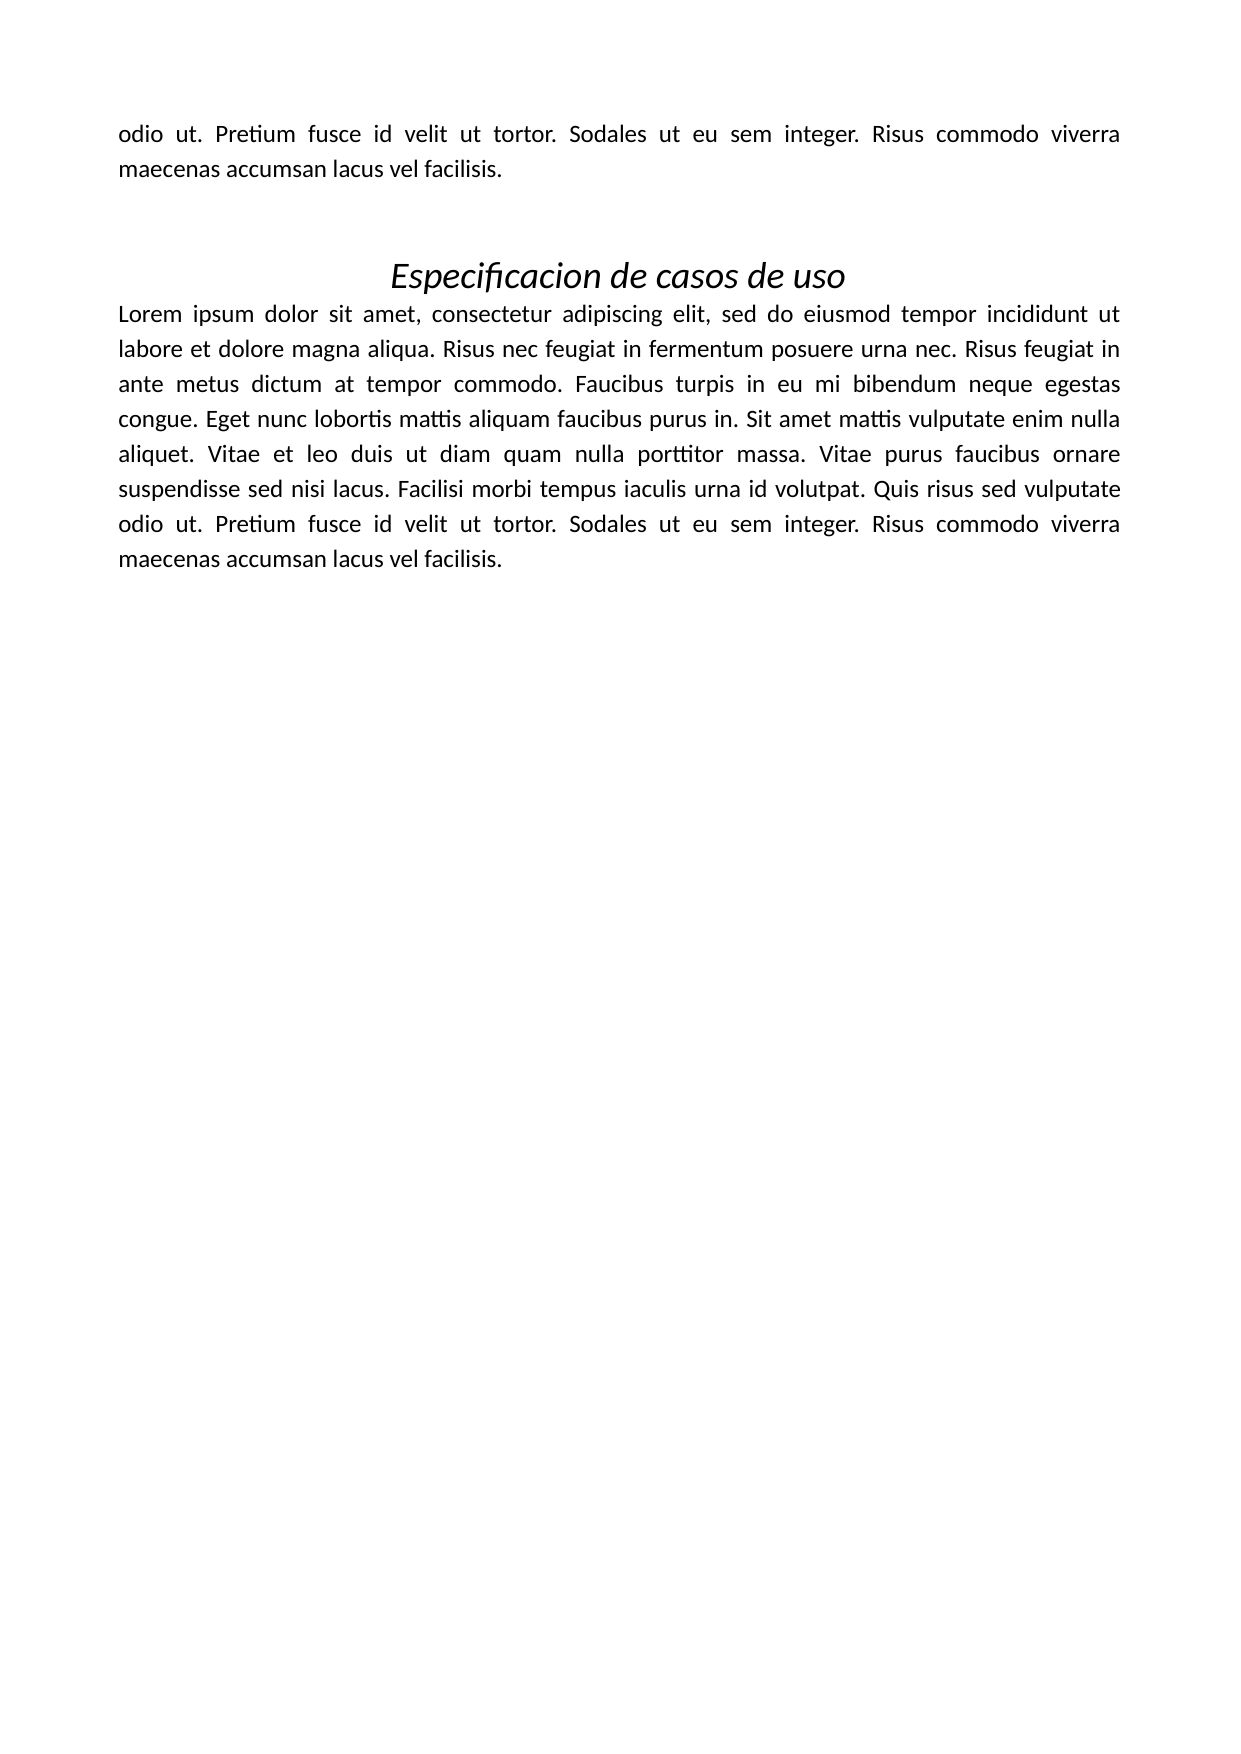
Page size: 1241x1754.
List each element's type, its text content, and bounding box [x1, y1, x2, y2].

text Especificacion de casos de uso [118, 252, 1122, 298]
text Lorem ipsum dolor sit amet, consectetur adipiscing elit, sed do eiusmod tempor incididunt ut labore et dolore magna aliqua. Risus nec feugiat in fermentum posuere urna nec. Risus feugiat in ante metus dictum at tempor commodo. Faucibus turpis in eu mi bibendum neque egestas congue. Eget nunc lobortis mattis aliquam faucibus purus in. Sit amet mattis vulputate enim nulla aliquet. Vitae et leo duis ut diam quam nulla porttitor massa. Vitae purus faucibus ornare suspendisse sed nisi lacus. Facilisi morbi tempus iaculis urna id volutpat. Quis risus sed vulputate odio ut. Pretium fusce id velit ut tortor. Sodales ut eu sem integer. Risus commodo viverra maecenas accumsan lacus vel facilisis. [118, 298, 1122, 574]
text odio ut. Pretium fusce id velit ut tortor. Sodales ut eu sem integer. Risus commodo viverra maecenas accumsan lacus vel facilisis. [118, 118, 1122, 184]
